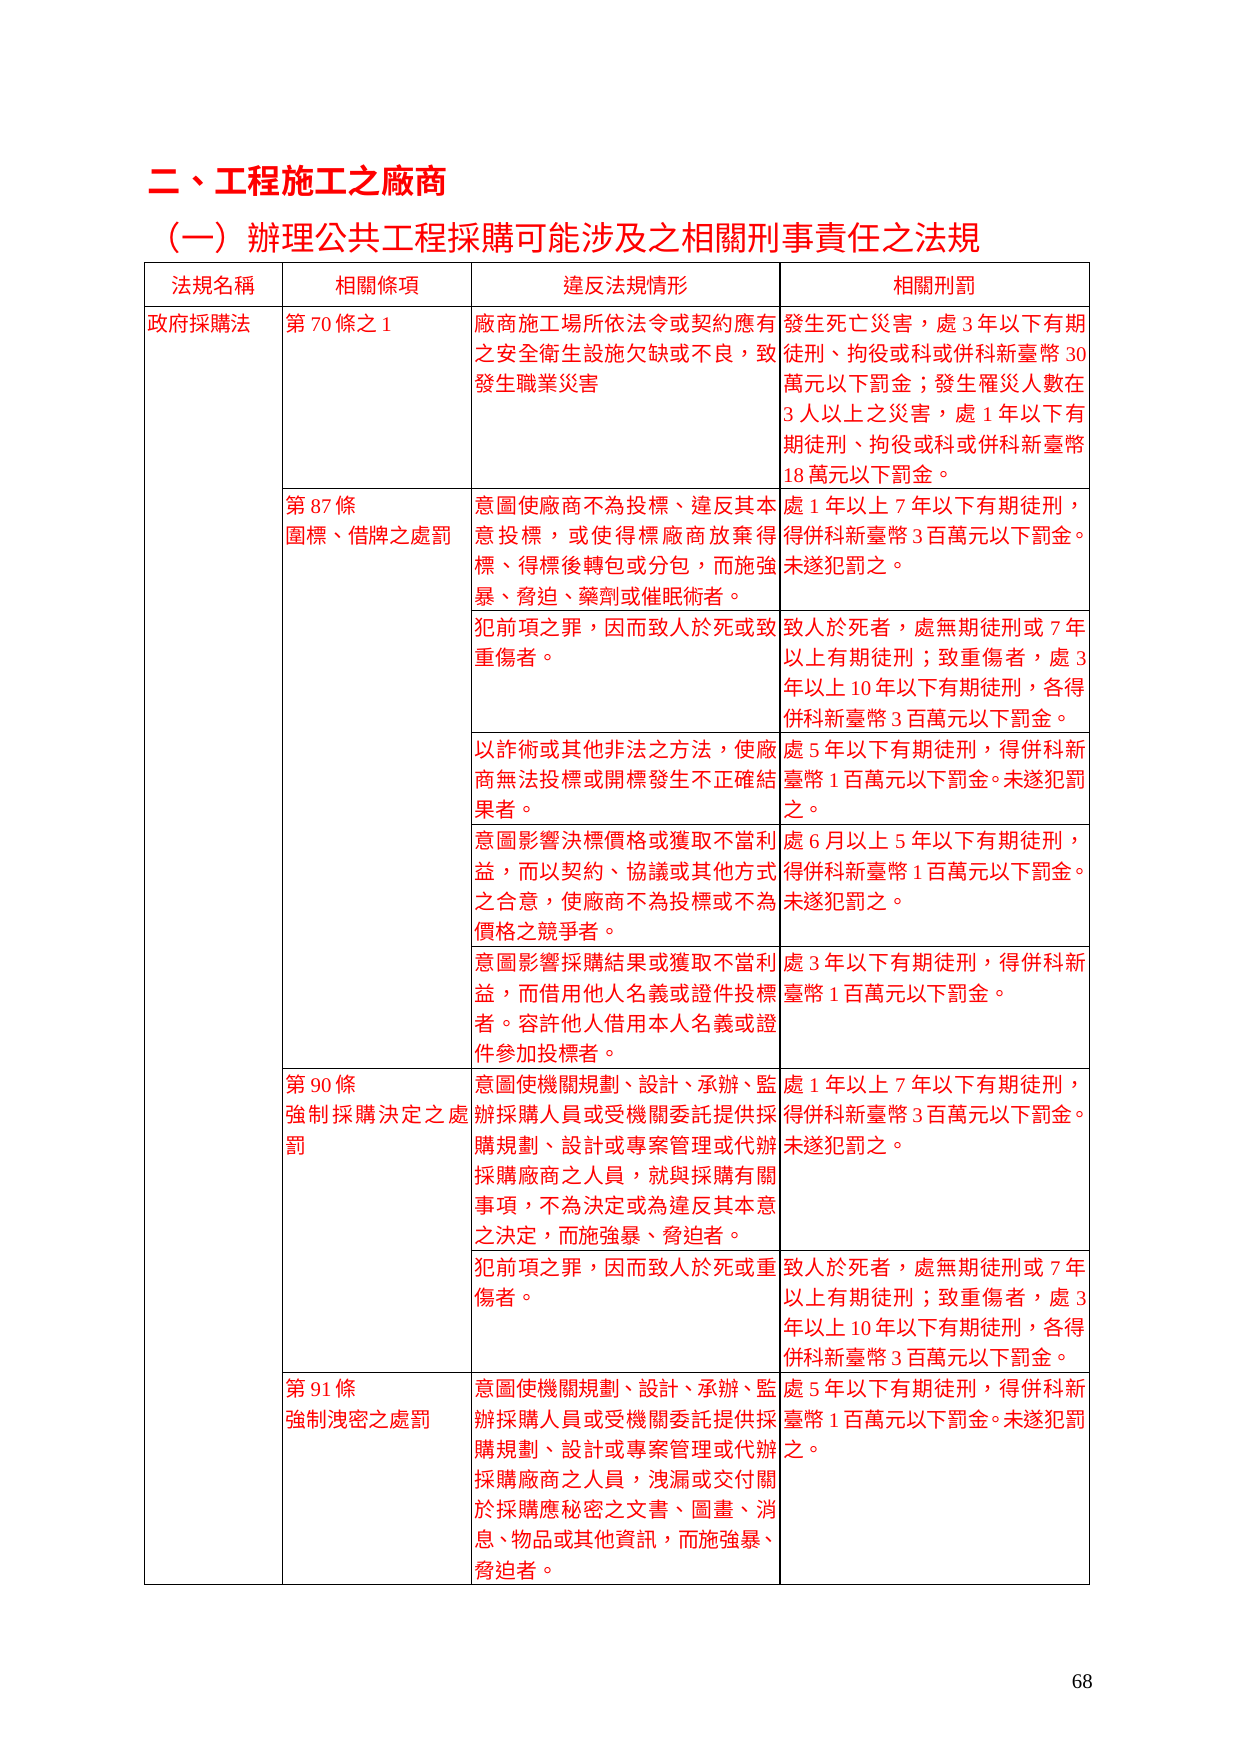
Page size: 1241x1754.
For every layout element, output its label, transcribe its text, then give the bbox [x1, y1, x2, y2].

table_cell 處1年以上7年以下有期徒刑，得併科新臺幣3百萬元以下罰金。未遂犯罰之。 [781, 489, 1089, 610]
table_cell 意圖影響決標價格或獲取不當利益，而以契約、協議或其他方式之合意，使廠商不為投標或不為價格之競爭者。 [472, 825, 779, 946]
table_cell 意圖使機關規劃、設計、承辦、監辦採購人員或受機關委託提供採購規劃、設計或專案管理或代辦採購廠商之人員，洩漏或交付關於採購應秘密之文書、圖畫、消息、物品或其他資訊，而施強暴、脅迫者。 [472, 1373, 779, 1584]
table_cell 廠商施工場所依法令或契約應有之安全衛生設施欠缺或不良，致發生職業災害 [472, 307, 779, 488]
table_cell 意圖使廠商不為投標、違反其本意投標，或使得標廠商放棄得標、得標後轉包或分包，而施強暴、脅迫、藥劑或催眠術者。 [472, 489, 779, 610]
table_cell 以詐術或其他非法之方法，使廠商無法投標或開標發生不正確結果者。 [472, 733, 779, 824]
table_cell 處3年以下有期徒刑，得併科新臺幣1百萬元以下罰金。 [781, 947, 1089, 1067]
table_cell 意圖使機關規劃、設計、承辦、監辦採購人員或受機關委託提供採購規劃、設計或專案管理或代辦採購廠商之人員，就與採購有關事項，不為決定或為違反其本意之決定，而施強暴、脅迫者。 [472, 1069, 779, 1250]
table_header 相關條項 [283, 263, 471, 306]
text 二、工程施工之廠商 [148, 148, 1092, 205]
table_cell 第91條 強制洩密之處罰 [283, 1373, 471, 1584]
table_header 法規名稱 [145, 263, 282, 306]
table_cell 犯前項之罪，因而致人於死或致重傷者。 [472, 611, 779, 732]
table_cell 發生死亡災害，處3年以下有期徒刑、拘役或科或併科新臺幣30萬元以下罰金；發生罹災人數在3人以上之災害，處1年以下有期徒刑、拘役或科或併科新臺幣18萬元以下罰金。 [781, 307, 1089, 488]
table_cell 處1年以上7年以下有期徒刑，得併科新臺幣3百萬元以下罰金。未遂犯罰之。 [781, 1069, 1089, 1250]
table_cell 處5年以下有期徒刑，得併科新臺幣1百萬元以下罰金。未遂犯罰之。 [781, 733, 1089, 824]
table_cell 第90條 強制採購決定之處罰 [283, 1069, 471, 1372]
table_cell 處6月以上5年以下有期徒刑，得併科新臺幣1百萬元以下罰金。未遂犯罰之。 [781, 825, 1089, 946]
table_cell 第70條之1 [283, 307, 471, 488]
table_cell 致人於死者，處無期徒刑或7年以上有期徒刑；致重傷者，處3年以上10年以下有期徒刑，各得併科新臺幣3百萬元以下罰金。 [781, 1251, 1089, 1372]
table_header 相關刑罰 [781, 263, 1089, 306]
table_cell 第87條 圍標、借牌之處罰 [283, 489, 471, 1067]
table_cell 意圖影響採購結果或獲取不當利益，而借用他人名義或證件投標者。容許他人借用本人名義或證件參加投標者。 [472, 947, 779, 1067]
table_header 違反法規情形 [472, 263, 779, 306]
table_cell 政府採購法 [145, 307, 282, 1584]
table_cell 犯前項之罪，因而致人於死或重傷者。 [472, 1251, 779, 1372]
table_cell 致人於死者，處無期徒刑或7年以上有期徒刑；致重傷者，處3年以上10年以下有期徒刑，各得併科新臺幣3百萬元以下罰金。 [781, 611, 1089, 732]
table_cell 處5年以下有期徒刑，得併科新臺幣1百萬元以下罰金。未遂犯罰之。 [781, 1373, 1089, 1584]
text （一）辦理公共工程採購可能涉及之相關刑事責任之法規 [148, 205, 1092, 262]
